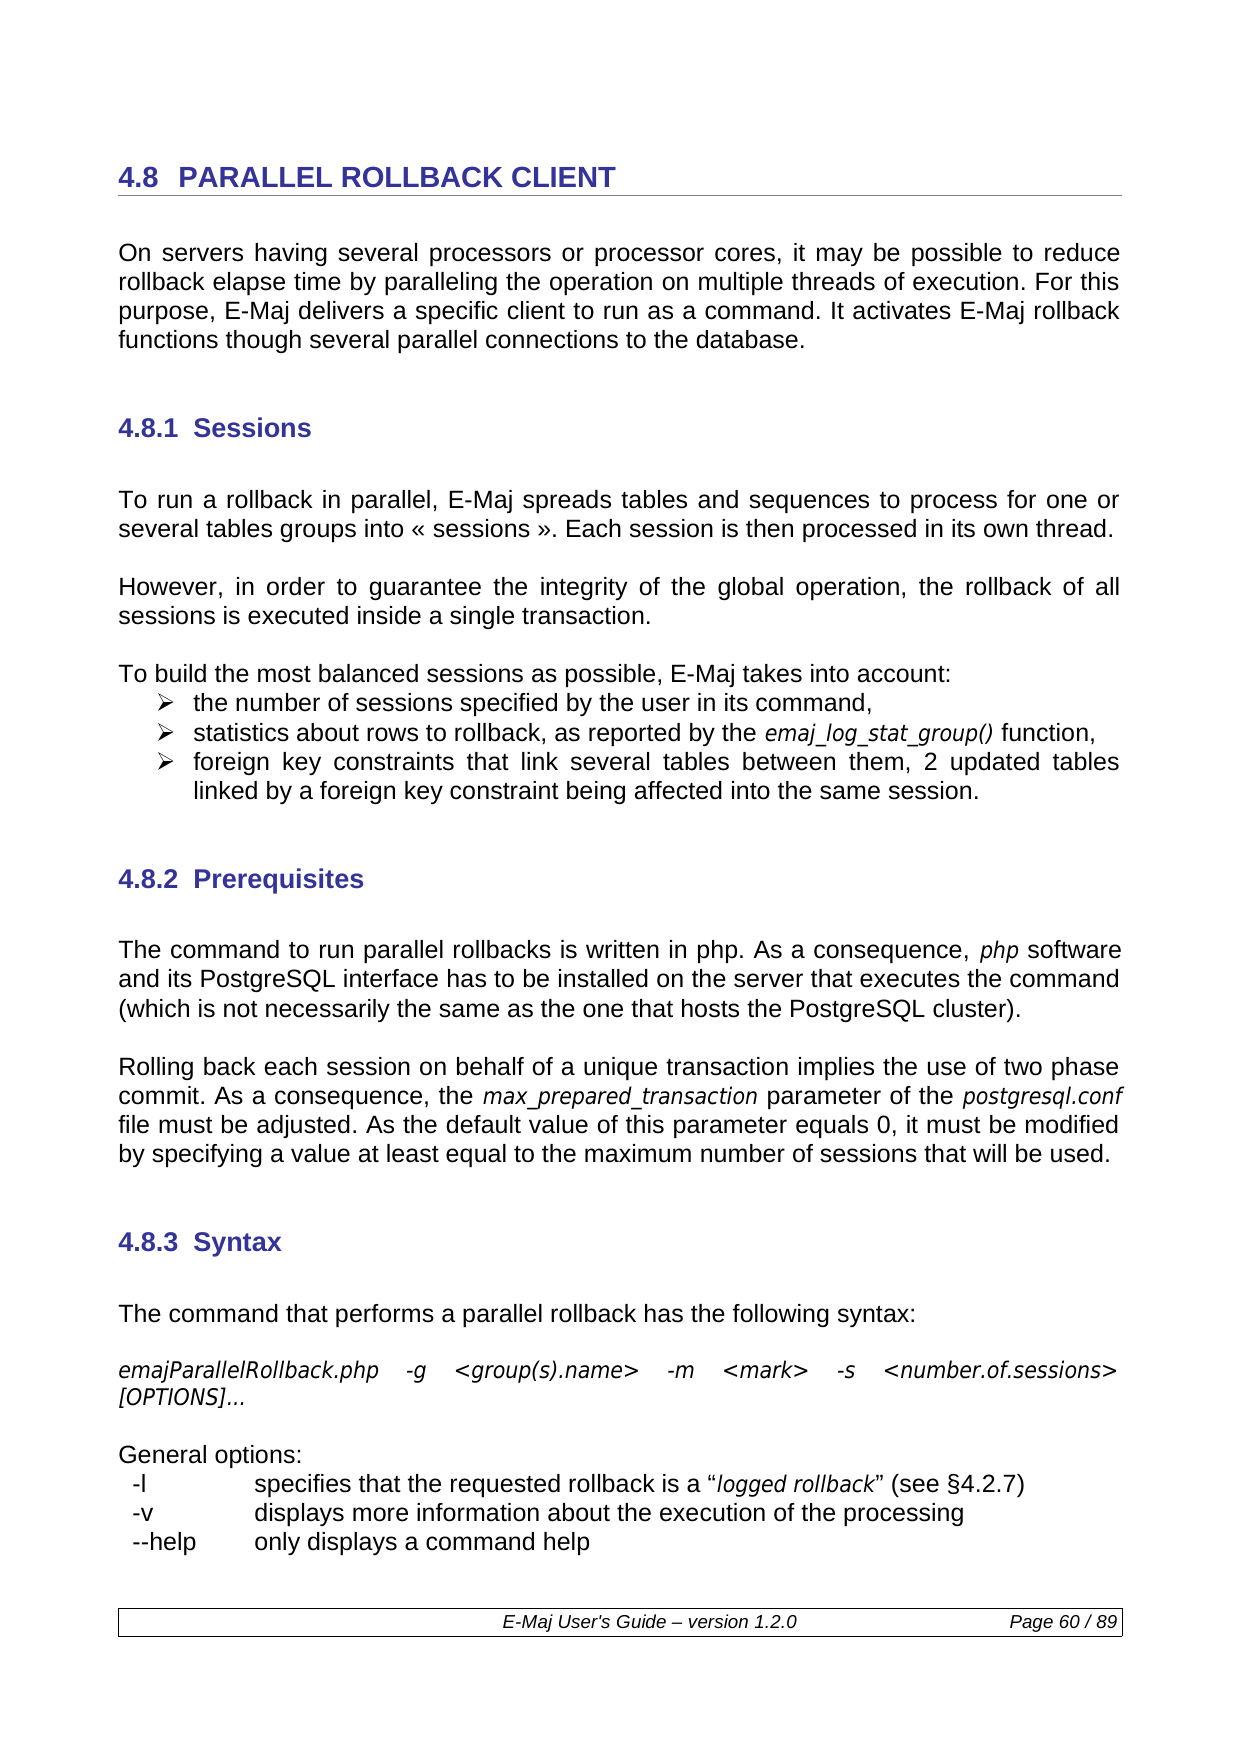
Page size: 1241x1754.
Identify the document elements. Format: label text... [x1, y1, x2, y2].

text To build the most balanced sessions as possible, E-Maj takes into account: [118, 659, 1122, 688]
subtitle Syntax [118, 1226, 1122, 1257]
list statistics about rows to rollback, as reported by the emaj_log_stat_group() function, [156, 717, 1122, 746]
text -l specifies that the requested rollback is a “logged rollback” (see §4.2.7) [118, 1469, 1122, 1498]
text -v displays more information about the execution of the processing [118, 1498, 1122, 1527]
text To run a rollback in parallel, E-Maj spreads tables and sequences to process for one or several tables groups into « sessions ». Each session is then processed in its own thread. [118, 485, 1122, 543]
text The command that performs a parallel rollback has the following syntax: [118, 1298, 1122, 1328]
text Rolling back each session on behalf of a unique transaction implies the use of two phase commit. As a consequence, the max_prepared_transaction parameter of the postgresql.conf file must be adjusted. As the default value of this parameter equals 0, it must be modified by specifying a value at least equal to the maximum number of sessions that will be used. [118, 1052, 1122, 1168]
text emajParallelRollback.php -g <group(s).name> -m <mark> -s <number.of.sessions> [OPTIONS]... [118, 1357, 1122, 1411]
list the number of sessions specified by the user in its command, [156, 688, 1122, 717]
text General options: [118, 1440, 1122, 1469]
subtitle Parallel Rollback client [118, 160, 1122, 195]
text However, in order to guarantee the integrity of the global operation, the rollback of all sessions is executed inside a single transaction. [118, 572, 1122, 630]
subtitle Prerequisites [118, 863, 1122, 894]
text On servers having several processors or processor cores, it may be possible to reduce rollback elapse time by paralleling the operation on multiple threads of execution. For this purpose, E-Maj delivers a specific client to run as a command. It activates E-Maj rollback functions though several parallel connections to the database. [118, 238, 1122, 354]
text The command to run parallel rollbacks is written in php. As a consequence, php software and its PostgreSQL interface has to be installed on the server that executes the command (which is not necessarily the same as the one that hosts the PostgreSQL cluster). [118, 935, 1122, 1022]
text --help only displays a command help [118, 1527, 1122, 1556]
subtitle Sessions [118, 412, 1122, 443]
list foreign key constraints that link several tables between them, 2 updated tables linked by a foreign key constraint being affected into the same session. [156, 746, 1122, 804]
